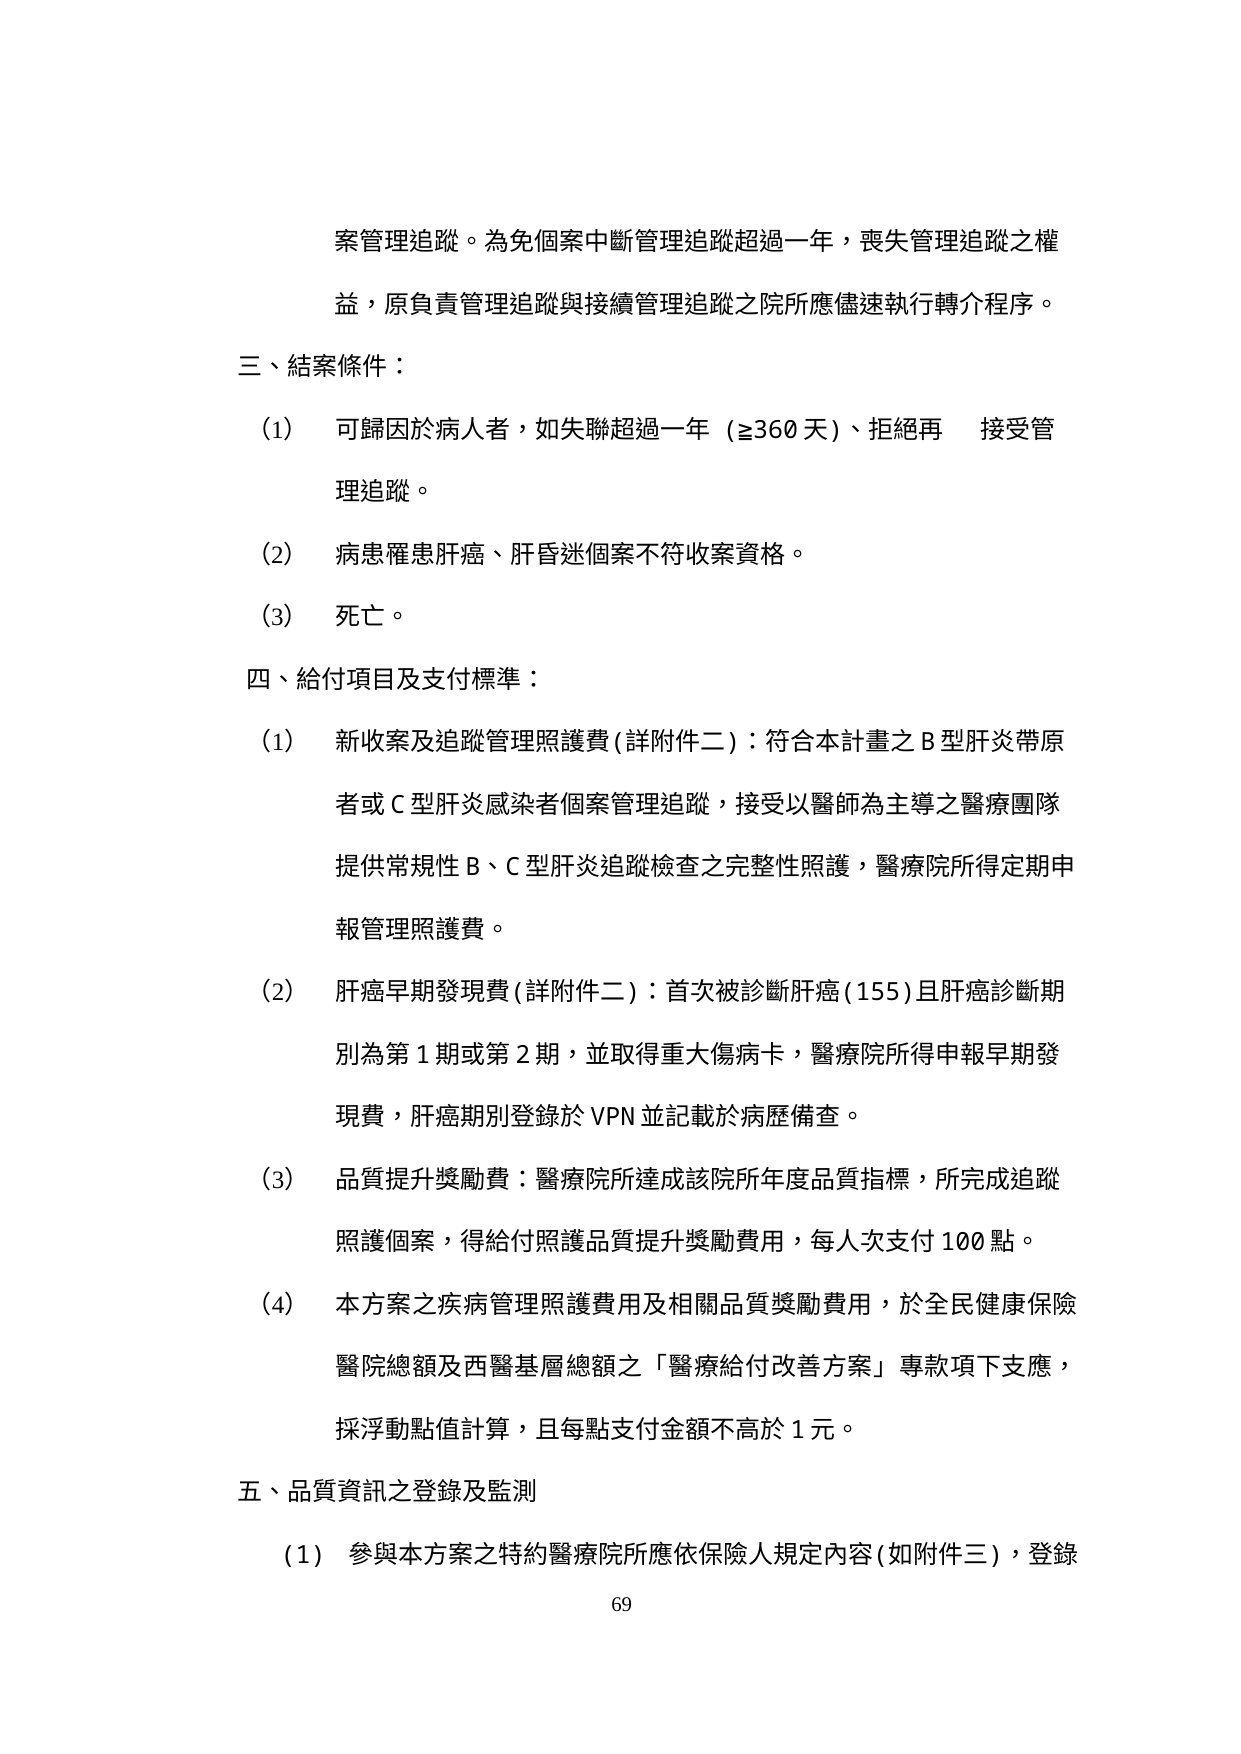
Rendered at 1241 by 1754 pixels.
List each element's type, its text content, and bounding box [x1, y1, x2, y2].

list 案管理追蹤。為免個案中斷管理追蹤超過一年，喪失管理追蹤之權益，原負責管理追蹤與接續管理追蹤之院所應儘速執行轉介程序。 [246, 198, 1078, 323]
text 四、給付項目及支付標準： [246, 636, 1078, 698]
list 品質提升獎勵費：醫療院所達成該院所年度品質指標，所完成追蹤照護個案，得給付照護品質提升獎勵費用，每人次支付100點。 [247, 1136, 1078, 1261]
list 肝癌早期發現費(詳附件二)：首次被診斷肝癌(155)且肝癌診斷期別為第1期或第2期，並取得重大傷病卡，醫療院所得申報早期發現費，肝癌期別登錄於VPN並記載於病歷備查。 [247, 948, 1078, 1136]
text 三、結案條件： [188, 323, 1078, 386]
list 病患罹患肝癌、肝昏迷個案不符收案資格。 [246, 511, 1078, 573]
list 可歸因於病人者，如失聯超過一年 (≧360天)、拒絕再 接受管理追蹤。 [246, 386, 1078, 511]
text 五、品質資訊之登錄及監測 [187, 1448, 1078, 1511]
list 本方案之疾病管理照護費用及相關品質獎勵費用，於全民健康保險醫院總額及西醫基層總額之「醫療給付改善方案」專款項下支應，採浮動點值計算，且每點支付金額不高於1元。 [247, 1261, 1078, 1448]
list 參與本方案之特約醫療院所應依保險人規定內容(如附件三)，登錄 [280, 1511, 1078, 1573]
list 新收案及追蹤管理照護費(詳附件二)：符合本計畫之B型肝炎帶原者或C型肝炎感染者個案管理追蹤，接受以醫師為主導之醫療團隊提供常規性B、C型肝炎追蹤檢查之完整性照護，醫療院所得定期申報管理照護費。 [247, 698, 1078, 948]
list 死亡。 [246, 573, 1078, 636]
